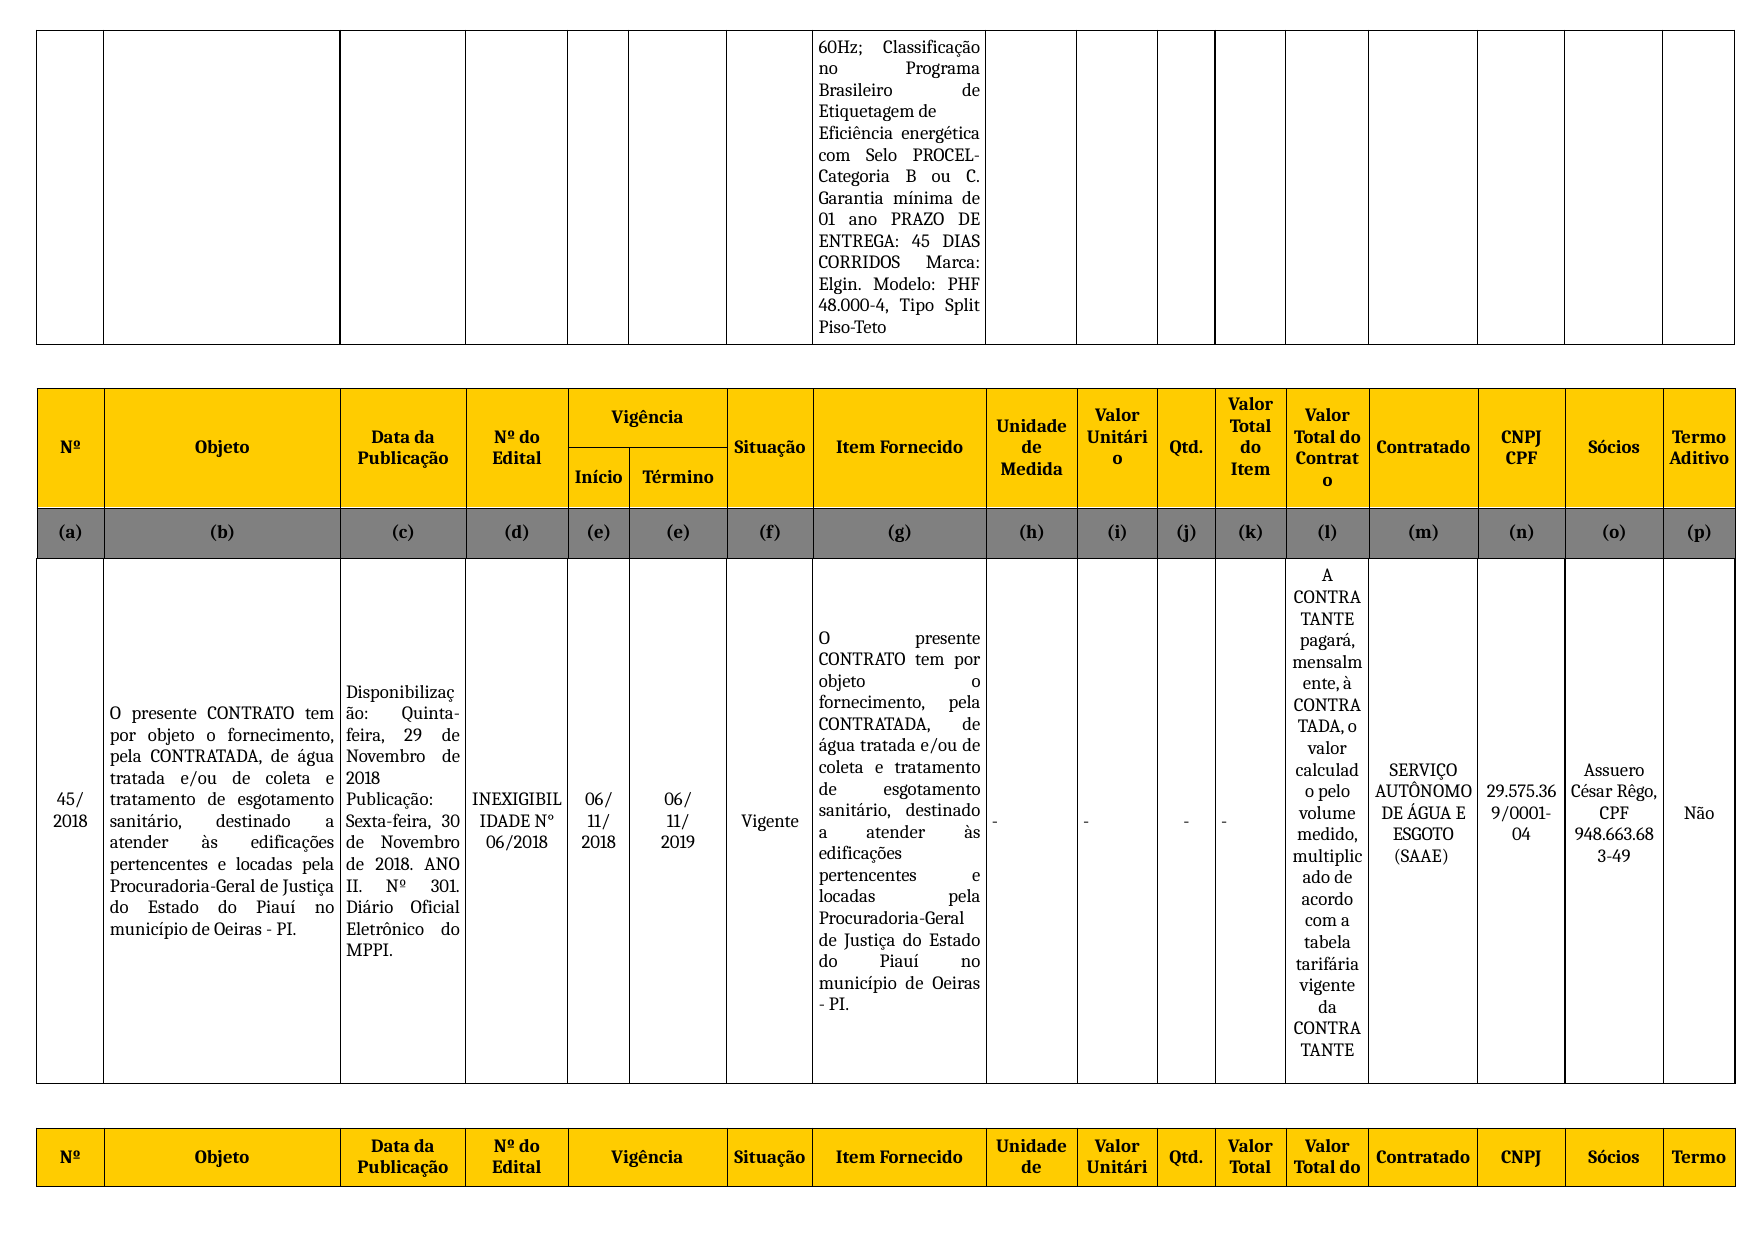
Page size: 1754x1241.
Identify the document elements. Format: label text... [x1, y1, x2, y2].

table_cell Assuero César Rêgo, CPF 948.663.683-49 [1566, 559, 1663, 1083]
table_cell [629, 31, 726, 344]
table_cell [104, 31, 339, 344]
table_cell (a) [38, 509, 104, 558]
table_cell A CONTRATANTE pagará, mensalmente, à CONTRATADA, o valor calculado pelo volume medido, multiplicado de acordo com a tabela tarifária vigente da CONTRATANTE [1286, 559, 1368, 1083]
table_header Termo [1664, 1129, 1735, 1186]
table_cell (c) [341, 509, 466, 558]
table_cell (e) [630, 509, 727, 558]
table_cell [341, 31, 465, 344]
table_header Sócios [1566, 1129, 1663, 1186]
table_header Objeto [105, 1129, 340, 1186]
table_cell Início [569, 448, 629, 507]
table_cell O presente CONTRATO tem por objeto o fornecimento, pela CONTRATADA, de água tratada e/ou de coleta e tratamento de esgotamento sanitário, destinado a atender às edificações pertencentes e locadas pela Procuradoria-Geral de Justiça do Estado do Piauí no município de Oeiras - PI. [813, 559, 986, 1083]
table_header Valor Total do [1287, 1129, 1368, 1186]
table_header Nº [37, 1129, 104, 1186]
table_cell (n) [1479, 509, 1565, 558]
table_cell SERVIÇO AUTÔNOMO DE ÁGUA E ESGOTO (SAAE) [1369, 559, 1477, 1083]
table_header Contratado [1370, 389, 1478, 507]
table_cell [466, 31, 567, 344]
table_cell [1663, 31, 1734, 344]
table_header Termo Aditivo [1664, 389, 1735, 507]
table_cell (p) [1664, 509, 1735, 558]
table_header Contratado [1369, 1129, 1477, 1186]
table_cell [1286, 31, 1368, 344]
table_header Qtd. [1158, 389, 1215, 507]
table_cell [1158, 31, 1214, 344]
table_header Situação [728, 389, 813, 507]
table_cell [1369, 31, 1477, 344]
table_cell (i) [1078, 509, 1157, 558]
table_cell Vigente [727, 559, 812, 1083]
table_header Nº do Edital [466, 1129, 568, 1186]
table_cell (e) [569, 509, 629, 558]
table_header Item Fornecido [813, 1129, 986, 1186]
table_header Nº do Edital [467, 389, 568, 507]
table_cell (d) [467, 509, 568, 558]
table_cell (m) [1370, 509, 1478, 558]
table_header Unidade de [987, 1129, 1077, 1186]
table_cell (k) [1216, 509, 1286, 558]
table_header Vigência [569, 1129, 727, 1186]
table_cell Término [630, 448, 727, 507]
table_header Data da Publicação [341, 1129, 465, 1186]
table_cell 45/ 2018 [37, 559, 103, 1083]
table_cell Disponibilização: Quinta-feira, 29 de Novembro de 2018 Publicação: Sexta-feira, 30 de Novembro de 2018. ANO II. Nº 301. Diário Oficial Eletrônico do MPPI. [341, 559, 465, 1083]
table_cell (f) [728, 509, 813, 558]
table_cell 06/ 11/ 2019 [630, 559, 726, 1083]
table_header Data da Publicação [341, 389, 466, 507]
table_cell 29.575.369/0001-04 [1478, 559, 1564, 1083]
table_cell [1216, 31, 1285, 344]
table_cell [986, 31, 1076, 344]
table_cell [1565, 31, 1662, 344]
table_header Sócios [1566, 389, 1663, 507]
table_header Valor Unitári [1078, 1129, 1157, 1186]
table_cell - [1216, 559, 1285, 1083]
table_cell 60Hz; Classificação no Programa Brasileiro de Etiquetagem de Eficiência energética com Selo PROCEL- Categoria B ou C. Garantia mínima de 01 ano PRAZO DE ENTREGA: 45 DIAS CORRIDOS Marca: Elgin. Modelo: PHF 48.000-4, Tipo Split Piso-Teto [813, 31, 985, 344]
table_cell (l) [1287, 509, 1369, 558]
table_cell (h) [987, 509, 1077, 558]
table_cell [1478, 31, 1564, 344]
table_cell - [987, 559, 1077, 1083]
table_cell O presente CONTRATO tem por objeto o fornecimento, pela CONTRATADA, de água tratada e/ou de coleta e tratamento de esgotamento sanitário, destinado a atender às edificações pertencentes e locadas pela Procuradoria-Geral de Justiça do Estado do Piauí no município de Oeiras - PI. [104, 559, 340, 1083]
table_header Qtd. [1158, 1129, 1215, 1186]
table_header CNPJ [1478, 1129, 1565, 1186]
table_cell - [1078, 559, 1157, 1083]
table_cell [727, 31, 812, 344]
table_cell 06/ 11/ 2018 [568, 559, 629, 1083]
table_cell [1077, 31, 1157, 344]
table_header Valor Total [1216, 1129, 1286, 1186]
table_cell - [1158, 559, 1215, 1083]
table_header Vigência [569, 389, 727, 447]
table_header Item Fornecido [814, 389, 986, 507]
table_cell (g) [814, 509, 986, 558]
table_header Unidade de Medida [987, 389, 1077, 507]
table_header Valor Total do Item [1216, 389, 1286, 507]
table_cell [568, 31, 628, 344]
table_cell Não [1664, 559, 1734, 1083]
table_header Situação [728, 1129, 812, 1186]
table_header CNPJ CPF [1479, 389, 1565, 507]
table_header Nº [38, 389, 104, 507]
table_cell (o) [1566, 509, 1663, 558]
table_cell [37, 31, 103, 344]
table_cell (b) [105, 509, 340, 558]
table_header Objeto [105, 389, 340, 507]
table_header Valor Unitário [1078, 389, 1157, 507]
table_cell (j) [1158, 509, 1215, 558]
table_header Valor Total do Contrato [1287, 389, 1369, 507]
table_cell INEXIGIBILIDADE N° 06/2018 [466, 559, 567, 1083]
